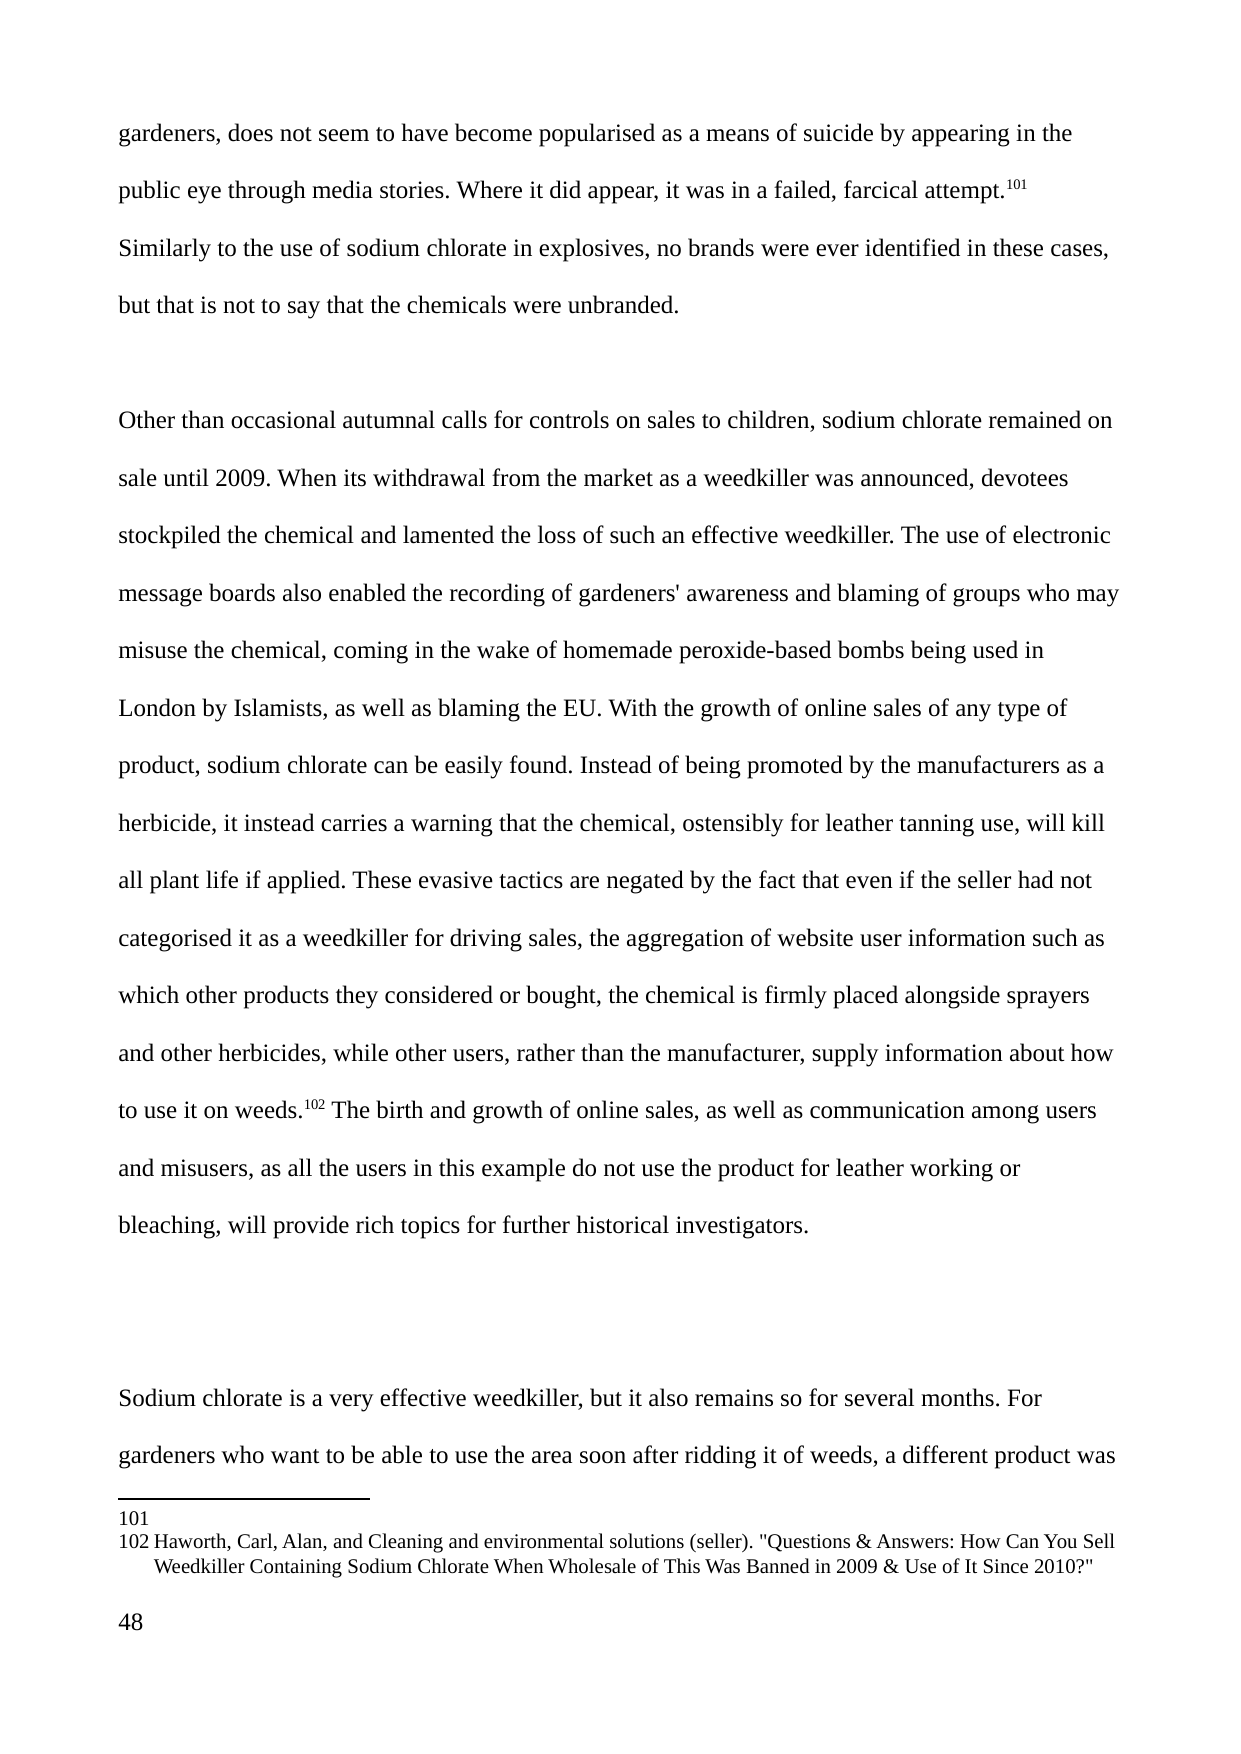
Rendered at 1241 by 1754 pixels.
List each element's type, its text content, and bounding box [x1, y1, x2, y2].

text Other than occasional autumnal calls for controls on sales to children, sodium chlorate remained on sale until 2009. When its withdrawal from the market as a weedkiller was announced, devotees stockpiled the chemical and lamented the loss of such an effective weedkiller. The use of electronic message boards also enabled the recording of gardeners' awareness and blaming of groups who may misuse the chemical, coming in the wake of homemade peroxide-based bombs being used in London by Islamists, as well as blaming the EU. With the growth of online sales of any type of product, sodium chlorate can be easily found. Instead of being promoted by the manufacturers as a herbicide, it instead carries a warning that the chemical, ostensibly for leather tanning use, will kill all plant life if applied. These evasive tactics are negated by the fact that even if the seller had not categorised it as a weedkiller for driving sales, the aggregation of website user information such as which other products they considered or bought, the chemical is firmly placed alongside sprayers and other herbicides, while other users, rather than the manufacturer, supply information about how to use it on weeds. The birth and growth of online sales, as well as communication among users and misusers, as all the users in this example do not use the product for leather working or bleaching, will provide rich topics for further historical investigators. [118, 406, 1122, 1239]
text gardeners, does not seem to have become popularised as a means of suicide by appearing in the public eye through media stories. Where it did appear, it was in a failed, farcical attempt. Similarly to the use of sodium chlorate in explosives, no brands were ever identified in these cases, but that is not to say that the chemicals were unbranded. [118, 118, 1122, 319]
text Haworth, Carl, Alan, and Cleaning and environmental solutions (seller). "Questions & Answers: How Can You Sell Weedkiller Containing Sodium Chlorate When Wholesale of This Was Banned in 2009 & Use of It Since 2010?" [118, 1529, 1122, 1578]
text Sodium chlorate is a very effective weedkiller, but it also remains so for several months. For gardeners who want to be able to use the area soon after ridding it of weeds, a different product was [118, 1383, 1122, 1469]
